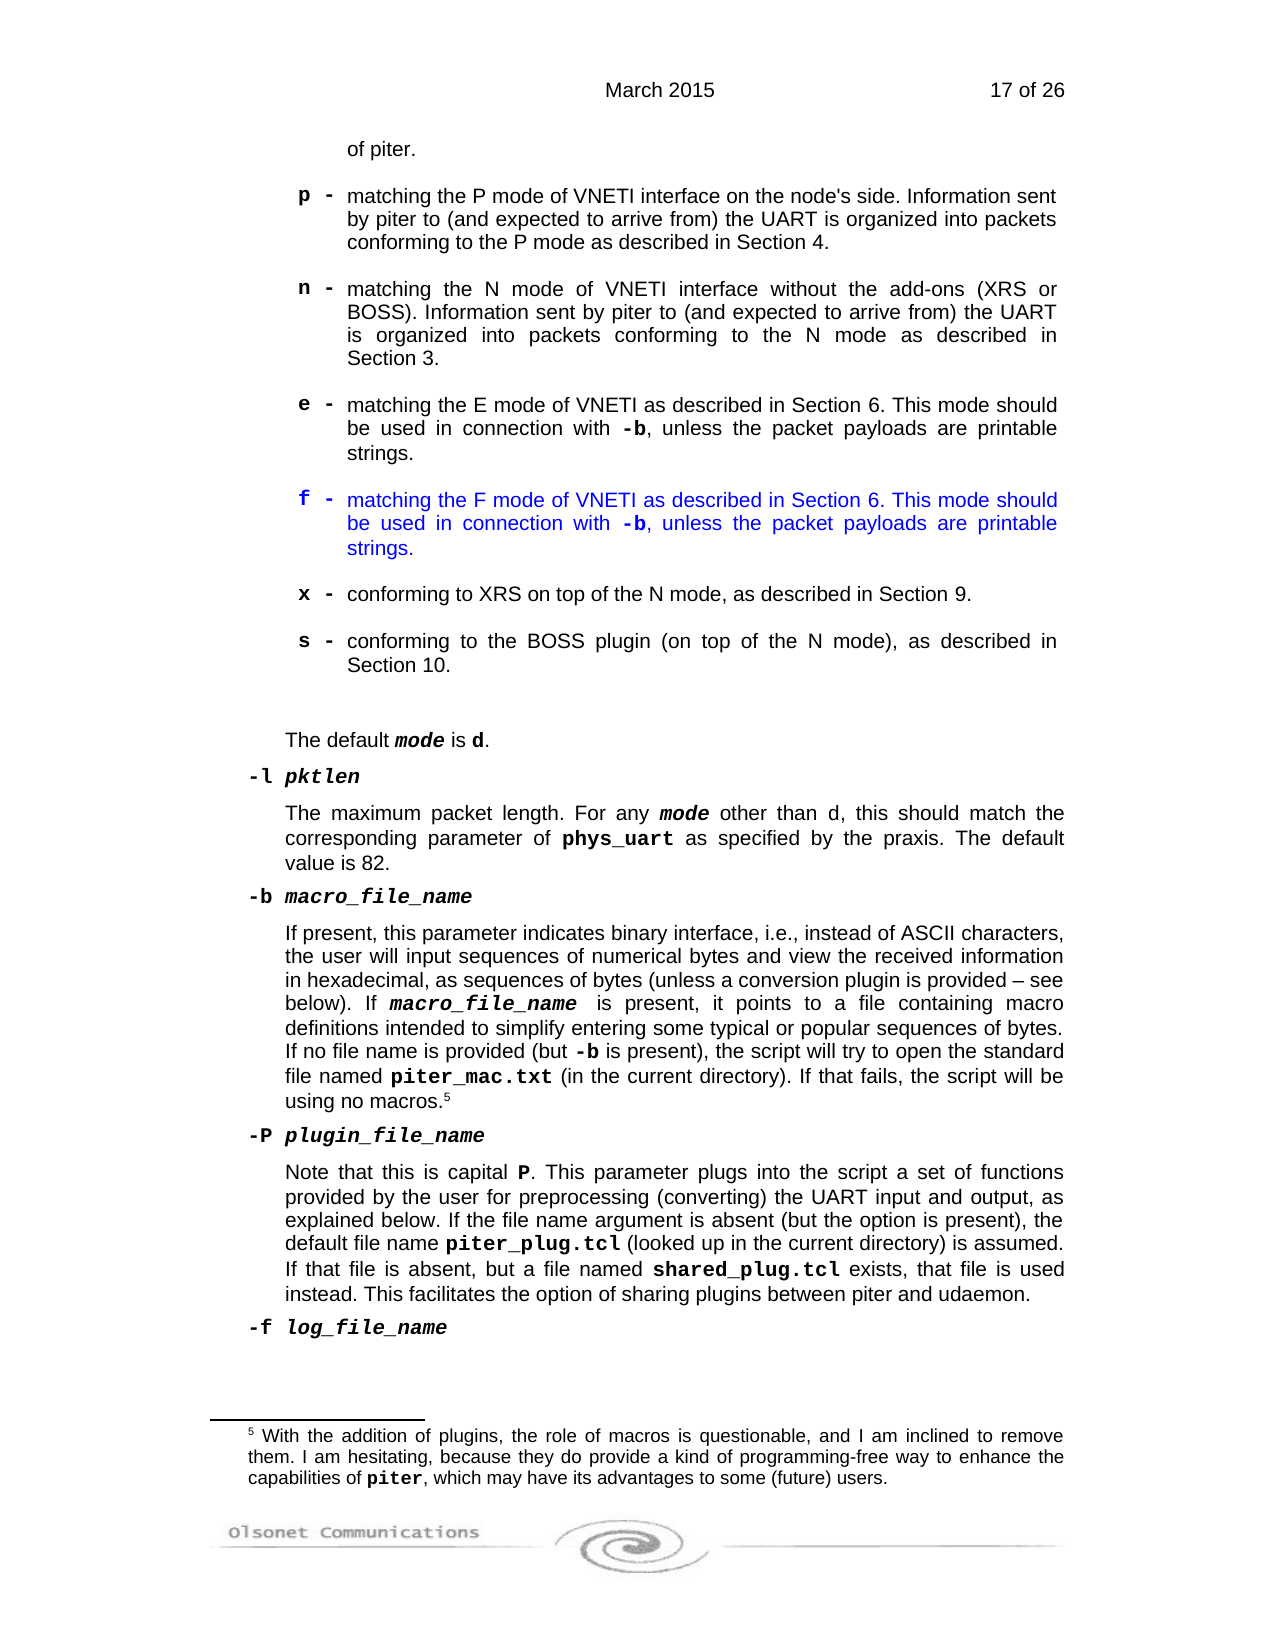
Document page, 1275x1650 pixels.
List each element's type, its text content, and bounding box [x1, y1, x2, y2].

table_cell e - [285, 388, 341, 482]
table_cell p - [285, 179, 341, 272]
text -b macro_file_name [247, 886, 1065, 910]
text Note that this is capital P. This parameter plugs into the script a set of functions provided by the user for preprocessing (converting) the UART input and output, as explained below. If the file name argument is absent (but the option is present), the default file name piter_plug.tcl (looked up in the current directory) is assumed. If that file is absent, but a file named shared_plug.tcl exists, that file is used instead. This facilitates the option of sharing plugins between piter and udaemon. [285, 1160, 1065, 1305]
text The maximum packet length. For any mode other than d, this should match the corresponding parameter of phys_uart as specified by the praxis. The default value is 82. [285, 801, 1065, 874]
table_cell conforming to the BOSS plugin (on top of the N mode), as described in Section 10. [341, 624, 1064, 694]
table_cell s - [285, 624, 341, 694]
table_cell conforming to XRS on top of the N mode, as described in Section 9. [341, 577, 1064, 624]
table_cell n - [285, 272, 341, 388]
text The default mode is d. [285, 729, 1065, 754]
table_cell f - [285, 483, 341, 577]
picture [210, 1504, 1065, 1596]
text -f log_file_name [247, 1317, 1065, 1341]
text If present, this parameter indicates binary interface, i.e., instead of ASCII characters, the user will input sequences of numerical bytes and view the received information in hexadecimal, as sequences of bytes (unless a conversion plugin is provided – see below). If macro_file_name is present, it points to a file containing macro definitions intended to simplify entering some typical or popular sequences of bytes. If no file name is provided (but -b is present), the script will try to open the standard file named piter_mac.txt (in the current directory). If that fails, the script will be using no macros. [285, 922, 1065, 1113]
table_cell x - [285, 577, 341, 624]
table_cell matching the N mode of VNETI interface without the add-ons (XRS or BOSS). Information sent by piter to (and expected to arrive from) the UART is organized into packets conforming to the N mode as described in Section 3. [341, 272, 1064, 388]
table_header of piter. [341, 132, 1064, 179]
table_cell matching the E mode of VNETI as described in Section 6. This mode should be used in connection with -b, unless the packet payloads are printable strings. [341, 388, 1064, 482]
text With the addition of plugins, the role of macros is questionable, and I am inclined to remove them. I am hesitating, because they do provide a kind of programming-free way to enhance the capabilities of piter, which may have its advantages to some (future) users. [248, 1426, 1065, 1490]
table_cell matching the F mode of VNETI as described in Section 6. This mode should be used in connection with -b, unless the packet payloads are printable strings. [341, 483, 1064, 577]
table_cell matching the P mode of VNETI interface on the node's side. Information sent by piter to (and expected to arrive from) the UART is organized into packets conforming to the P mode as described in Section 4. [341, 179, 1064, 272]
table_header [285, 132, 341, 179]
text -l pktlen [247, 766, 1065, 789]
text -P plugin_file_name [247, 1125, 1065, 1149]
